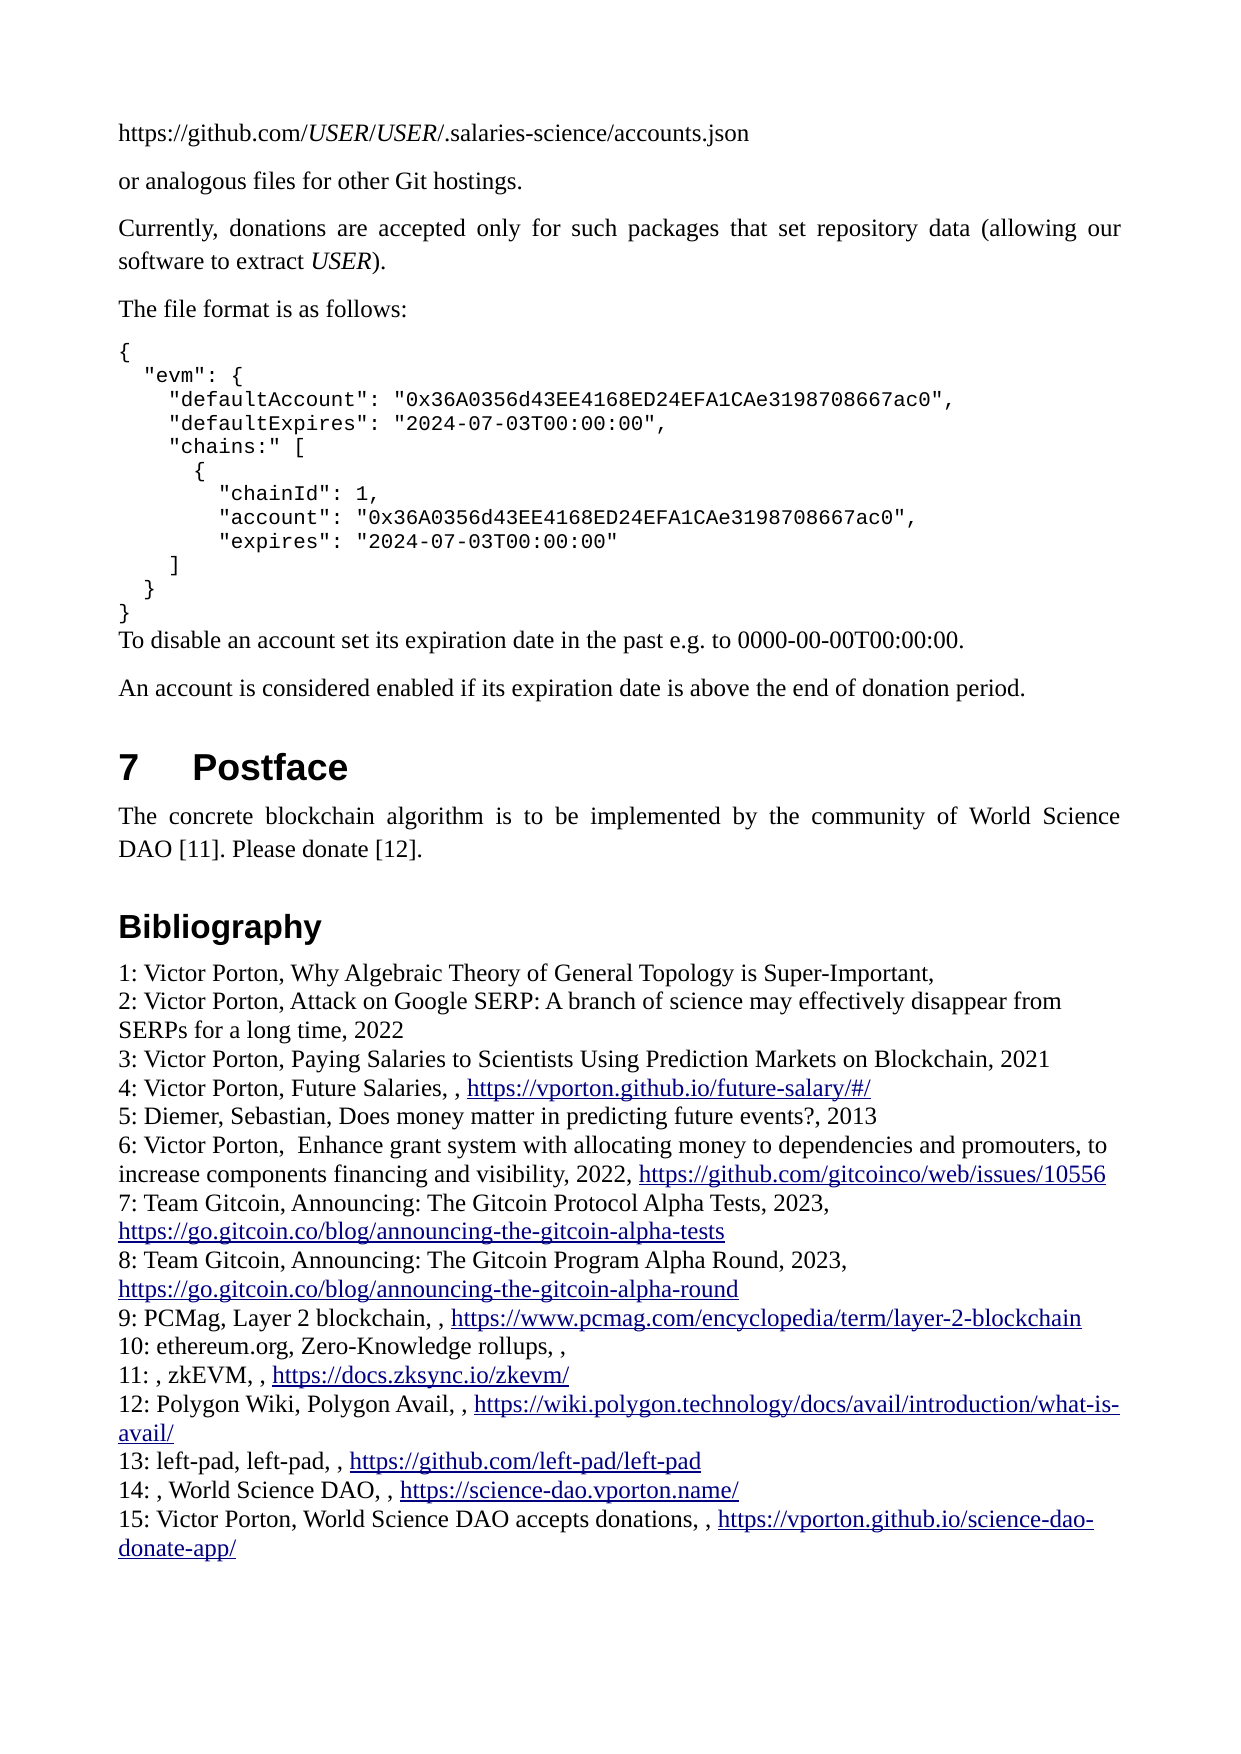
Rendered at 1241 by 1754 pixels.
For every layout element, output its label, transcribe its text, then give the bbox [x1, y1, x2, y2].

text 5: Diemer, Sebastian, Does money matter in predicting future events?, 2013 [118, 1101, 1122, 1130]
text 11: , zkEVM, , https://docs.zksync.io/zkevm/ [118, 1360, 1122, 1389]
text 1: Victor Porton, Why Algebraic Theory of General Topology is Super-Important, [118, 958, 1122, 986]
text "defaultAccount": "0x36A0356d43EE4168ED24EFA1CAe3198708667ac0", [118, 389, 1122, 412]
text The concrete blockchain algorithm is to be implemented by the community of World Science DAO [11]. Please donate [12]. [118, 801, 1122, 863]
text "chainId": 1, [118, 483, 1122, 507]
text 3: Victor Porton, Paying Salaries to Scientists Using Prediction Markets on Blockchain, 2021 [118, 1044, 1122, 1073]
text { [118, 342, 1122, 365]
text "account": "0x36A0356d43EE4168ED24EFA1CAe3198708667ac0", [118, 507, 1122, 531]
text 6: Victor Porton, Enhance grant system with allocating money to dependencies and promouters, to increase components financing and visibility, 2022, https://github.com/gitcoinco/web/issues/10556 [118, 1130, 1122, 1188]
text { [118, 460, 1122, 483]
text "defaultExpires": "2024-07-03T00:00:00", [118, 412, 1122, 436]
subtitle Bibliography [118, 907, 1122, 945]
text 10: ethereum.org, Zero-Knowledge rollups, , [118, 1331, 1122, 1360]
subtitle Postface [118, 746, 1122, 789]
text ] [118, 554, 1122, 578]
text 4: Victor Porton, Future Salaries, , https://vporton.github.io/future-salary/#/ [118, 1073, 1122, 1101]
text An account is considered enabled if its expiration date is above the end of donation period. [118, 673, 1122, 702]
text The file format is as follows: [118, 294, 1122, 323]
text "chains:" [ [118, 436, 1122, 460]
text } [118, 602, 1122, 625]
text Currently, donations are accepted only for such packages that set repository data (allowing our software to extract USER). [118, 213, 1122, 275]
text 12: Polygon Wiki, Polygon Avail, , https://wiki.polygon.technology/docs/avail/introduction/what-is-avail/ [118, 1389, 1122, 1446]
text "evm": { [118, 365, 1122, 389]
text https://github.com/USER/USER/.salaries-science/accounts.json [118, 118, 1122, 147]
text 7: Team Gitcoin, Announcing: The Gitcoin Protocol Alpha Tests, 2023, https://go.gitcoin.co/blog/announcing-the-gitcoin-alpha-tests [118, 1188, 1122, 1245]
text 2: Victor Porton, Attack on Google SERP: A branch of science may effectively disappear from SERPs for a long time, 2022 [118, 986, 1122, 1044]
text 14: , World Science DAO, , https://science-dao.vporton.name/ [118, 1475, 1122, 1504]
text To disable an account set its expiration date in the past e.g. to 0000-00-00T00:00:00. [118, 625, 1122, 654]
text } [118, 578, 1122, 602]
text 8: Team Gitcoin, Announcing: The Gitcoin Program Alpha Round, 2023, https://go.gitcoin.co/blog/announcing-the-gitcoin-alpha-round [118, 1245, 1122, 1303]
text 13: left-pad, left-pad, , https://github.com/left-pad/left-pad [118, 1446, 1122, 1475]
text 15: Victor Porton, World Science DAO accepts donations, , https://vporton.github.io/science-dao-donate-app/ [118, 1504, 1122, 1561]
text "expires": "2024-07-03T00:00:00" [118, 531, 1122, 554]
text 9: PCMag, Layer 2 blockchain, , https://www.pcmag.com/encyclopedia/term/layer-2-blockchain [118, 1303, 1122, 1331]
text or analogous files for other Git hostings. [118, 166, 1122, 194]
